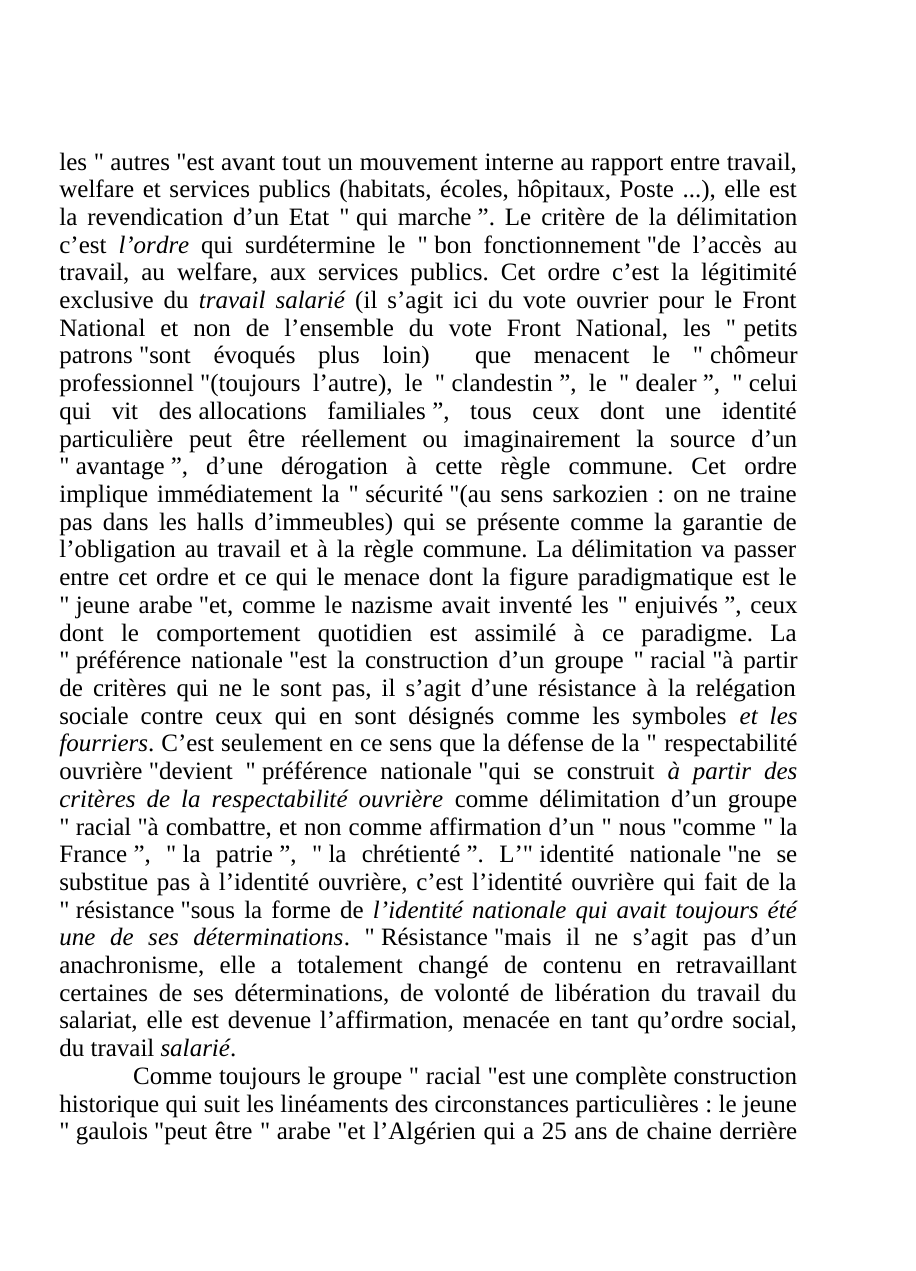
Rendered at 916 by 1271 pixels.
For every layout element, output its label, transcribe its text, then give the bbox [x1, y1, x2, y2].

text les " autres "est avant tout un mouvement interne au rapport entre travail, welfare et services publics (habitats, écoles, hôpitaux, Poste ...), elle est la revendication d’un Etat " qui marche ”. Le critère de la délimitation c’est l’ordre qui surdétermine le " bon fonctionnement "de l’accès au travail, au welfare, aux services publics. Cet ordre c’est la légitimité exclusive du travail salarié (il s’agit ici du vote ouvrier pour le Front National et non de l’ensemble du vote Front National, les " petits patrons "sont évoqués plus loin) que menacent le " chômeur professionnel "(toujours l’autre), le " clandestin ”, le " dealer ”, " celui qui vit des allocations familiales ”, tous ceux dont une identité particulière peut être réellement ou imaginairement la source d’un " avantage ”, d’une dérogation à cette règle commune. Cet ordre implique immédiatement la " sécurité "(au sens sarkozien : on ne traine pas dans les halls d’immeubles) qui se présente comme la garantie de l’obligation au travail et à la règle commune. La délimitation va passer entre cet ordre et ce qui le menace dont la figure paradigmatique est le " jeune arabe "et, comme le nazisme avait inventé les " enjuivés ”, ceux dont le comportement quotidien est assimilé à ce paradigme. La " préférence nationale "est la construction d’un groupe " racial "à partir de critères qui ne le sont pas, il s’agit d’une résistance à la relégation sociale contre ceux qui en sont désignés comme les symboles et les fourriers. C’est seulement en ce sens que la défense de la " respectabilité ouvrière "devient " préférence nationale "qui se construit à partir des critères de la respectabilité ouvrière comme délimitation d’un groupe " racial "à combattre, et non comme affirmation d’un " nous "comme " la France ”, " la patrie ”, " la chrétienté ”. L’" identité nationale "ne se substitue pas à l’identité ouvrière, c’est l’identité ouvrière qui fait de la " résistance "sous la forme de l’identité nationale qui avait toujours été une de ses déterminations. " Résistance "mais il ne s’agit pas d’un anachronisme, elle a totalement changé de contenu en retravaillant certaines de ses déterminations, de volonté de libération du travail du salariat, elle est devenue l’affirmation, menacée en tant qu’ordre social, du travail salarié. [59, 148, 797, 1062]
text Comme toujours le groupe " racial "est une complète construction historique qui suit les linéaments des circonstances particulières : le jeune " gaulois "peut être " arabe "et l’Algérien qui a 25 ans de chaine derrière [59, 1062, 797, 1145]
